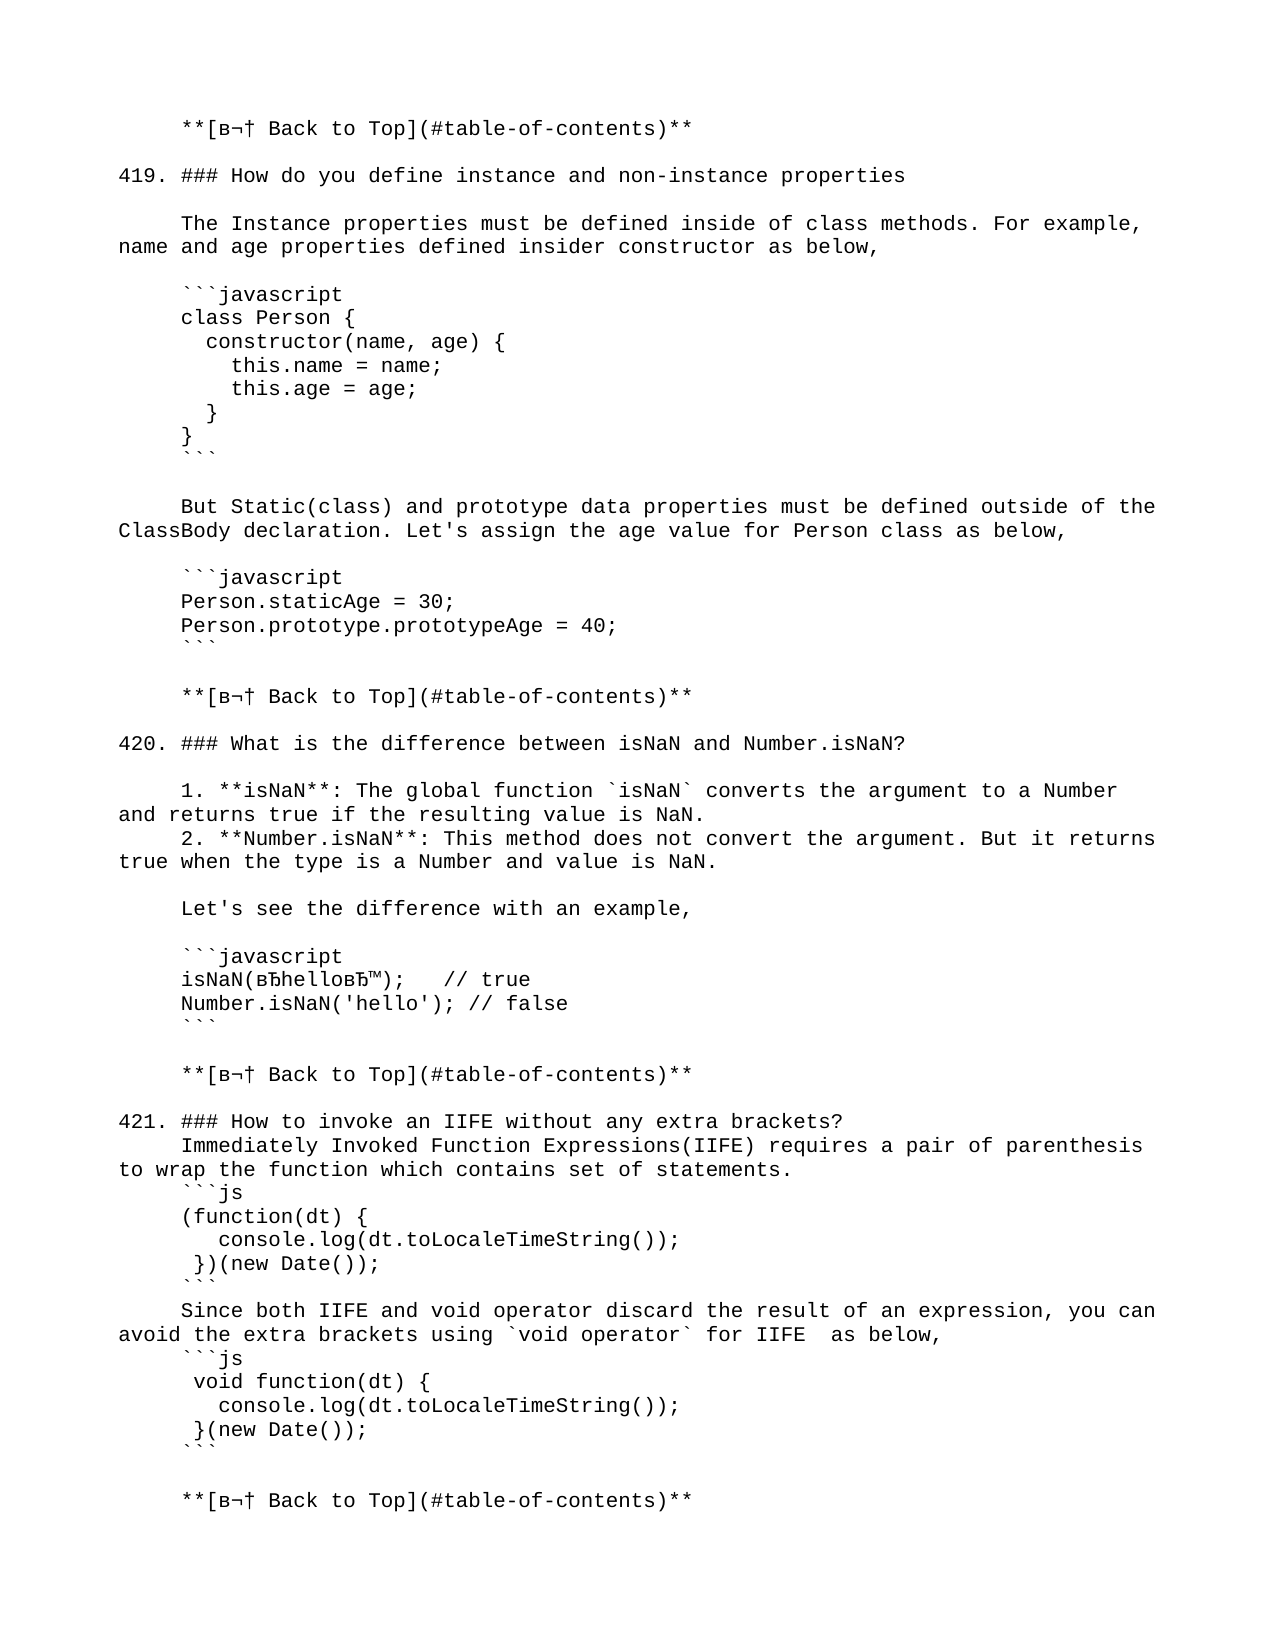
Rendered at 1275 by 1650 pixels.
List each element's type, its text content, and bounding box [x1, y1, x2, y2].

text But Static(class) and prototype data properties must be defined outside of the ClassBody declaration. Let's assign the age value for Person class as below, [118, 496, 1157, 544]
text Let's see the difference with an example, [118, 898, 1157, 922]
text Person.staticAge = 30; [118, 591, 1157, 615]
text Since both IIFE and void operator discard the result of an expression, you can avoid the extra brackets using `void operator` for IIFE as below, [118, 1300, 1157, 1348]
text } [118, 402, 1157, 426]
text isNaN(вЂhelloвЂ™); // true [118, 969, 1157, 993]
text ```javascript [118, 946, 1157, 969]
text ```js [118, 1348, 1157, 1371]
text 421. ### How to invoke an IIFE without any extra brackets? [118, 1111, 1157, 1135]
text ``` [118, 638, 1157, 662]
text console.log(dt.toLocaleTimeString()); [118, 1229, 1157, 1253]
text this.name = name; [118, 354, 1157, 378]
text Person.prototype.prototypeAge = 40; [118, 615, 1157, 638]
text ``` [118, 1442, 1157, 1466]
text this.age = age; [118, 378, 1157, 402]
text class Person { [118, 307, 1157, 331]
text void function(dt) { [118, 1371, 1157, 1395]
text 1. **isNaN**: The global function `isNaN` converts the argument to a Number and returns true if the resulting value is NaN. [118, 780, 1157, 827]
text ```javascript [118, 567, 1157, 591]
text **[в¬† Back to Top](#table-of-contents)** [118, 1064, 1157, 1088]
text Immediately Invoked Function Expressions(IIFE) requires a pair of parenthesis to wrap the function which contains set of statements. [118, 1135, 1157, 1182]
text ```javascript [118, 284, 1157, 307]
text constructor(name, age) { [118, 331, 1157, 354]
text })(new Date()); [118, 1253, 1157, 1277]
text ``` [118, 1017, 1157, 1040]
text ``` [118, 449, 1157, 473]
text console.log(dt.toLocaleTimeString()); [118, 1395, 1157, 1419]
text } [118, 426, 1157, 449]
text **[в¬† Back to Top](#table-of-contents)** [118, 118, 1157, 142]
text 2. **Number.isNaN**: This method does not convert the argument. But it returns true when the type is a Number and value is NaN. [118, 827, 1157, 875]
text ``` [118, 1277, 1157, 1300]
text Number.isNaN('hello'); // false [118, 993, 1157, 1017]
text 419. ### How do you define instance and non-instance properties [118, 165, 1157, 189]
text }(new Date()); [118, 1419, 1157, 1442]
text ```js [118, 1182, 1157, 1206]
text **[в¬† Back to Top](#table-of-contents)** [118, 686, 1157, 709]
text **[в¬† Back to Top](#table-of-contents)** [118, 1489, 1157, 1513]
text The Instance properties must be defined inside of class methods. For example, name and age properties defined insider constructor as below, [118, 213, 1157, 260]
text (function(dt) { [118, 1206, 1157, 1229]
text 420. ### What is the difference between isNaN and Number.isNaN? [118, 733, 1157, 757]
